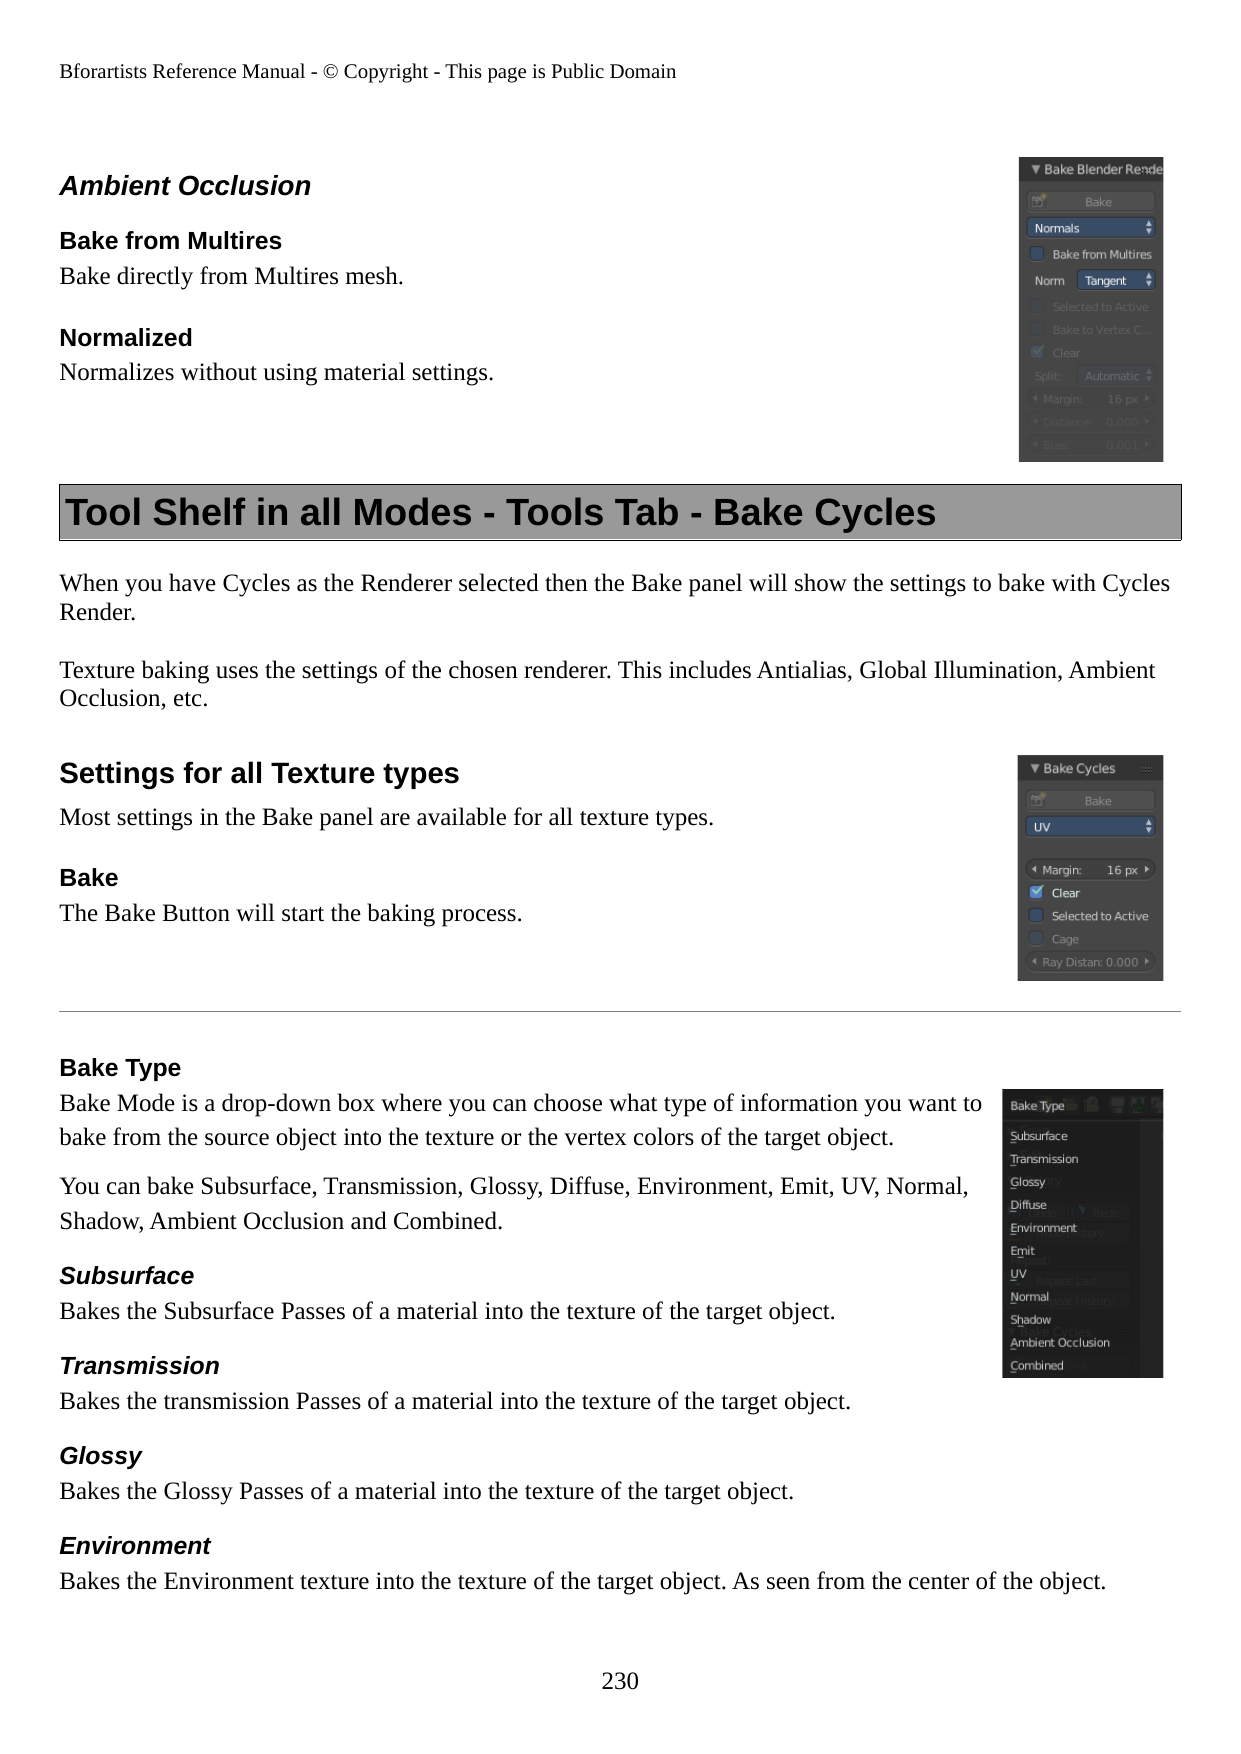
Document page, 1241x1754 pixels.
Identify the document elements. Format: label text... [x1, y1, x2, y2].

text Most settings in the Bake panel are available for all texture types. [59, 802, 1017, 831]
picture [1018, 157, 1164, 462]
text Bakes the transmission Passes of a material into the texture of the target object. [59, 1386, 1181, 1415]
table_header Tool Shelf in all Modes - Tools Tab - Bake Cycles [60, 485, 1181, 539]
text Bakes the Subsurface Passes of a material into the texture of the target object. [59, 1296, 1002, 1324]
subtitle Environment [59, 1531, 1181, 1560]
subtitle [1164, 169, 1181, 201]
subtitle [1164, 863, 1181, 892]
subtitle [1164, 323, 1181, 351]
subtitle [1164, 1261, 1181, 1289]
subtitle Ambient Occlusion [59, 169, 1018, 201]
subtitle Bake from Multires [59, 226, 1018, 255]
subtitle Settings for all Texture types [59, 756, 1017, 789]
subtitle Glossy [59, 1441, 1181, 1470]
text Bake directly from Multires mesh. [59, 261, 1018, 290]
text Bakes the Glossy Passes of a material into the texture of the target object. [59, 1476, 1181, 1505]
text Texture baking uses the settings of the chosen renderer. This includes Antialias, Global Illumination, Ambient Occlusion, etc. [59, 655, 1181, 712]
text Normalizes without using material settings. [59, 357, 1018, 386]
text You can bake Subsurface, Transmission, Glossy, Diffuse, Environment, Emit, UV, Normal, Shadow, Ambient Occlusion and Combined. [59, 1171, 1002, 1234]
subtitle Subsurface [59, 1261, 1002, 1289]
text The Bake Button will start the baking process. [59, 898, 1017, 927]
text Bakes the Environment texture into the texture of the target object. As seen from the center of the object. [59, 1566, 1181, 1595]
subtitle [1164, 226, 1181, 255]
text When you have Cycles as the Renderer selected then the Bake panel will show the settings to bake with Cycles Render. [59, 568, 1181, 626]
picture [1002, 1089, 1164, 1378]
subtitle Normalized [59, 323, 1018, 351]
subtitle Bake Type [59, 1053, 1181, 1081]
subtitle Bake [59, 863, 1017, 892]
picture [1017, 755, 1164, 981]
subtitle Transmission [59, 1351, 1181, 1380]
text Bake Mode is a drop-down box where you can choose what type of information you want to bake from the source object into the texture or the vertex colors of the target object. [59, 1088, 1181, 1151]
